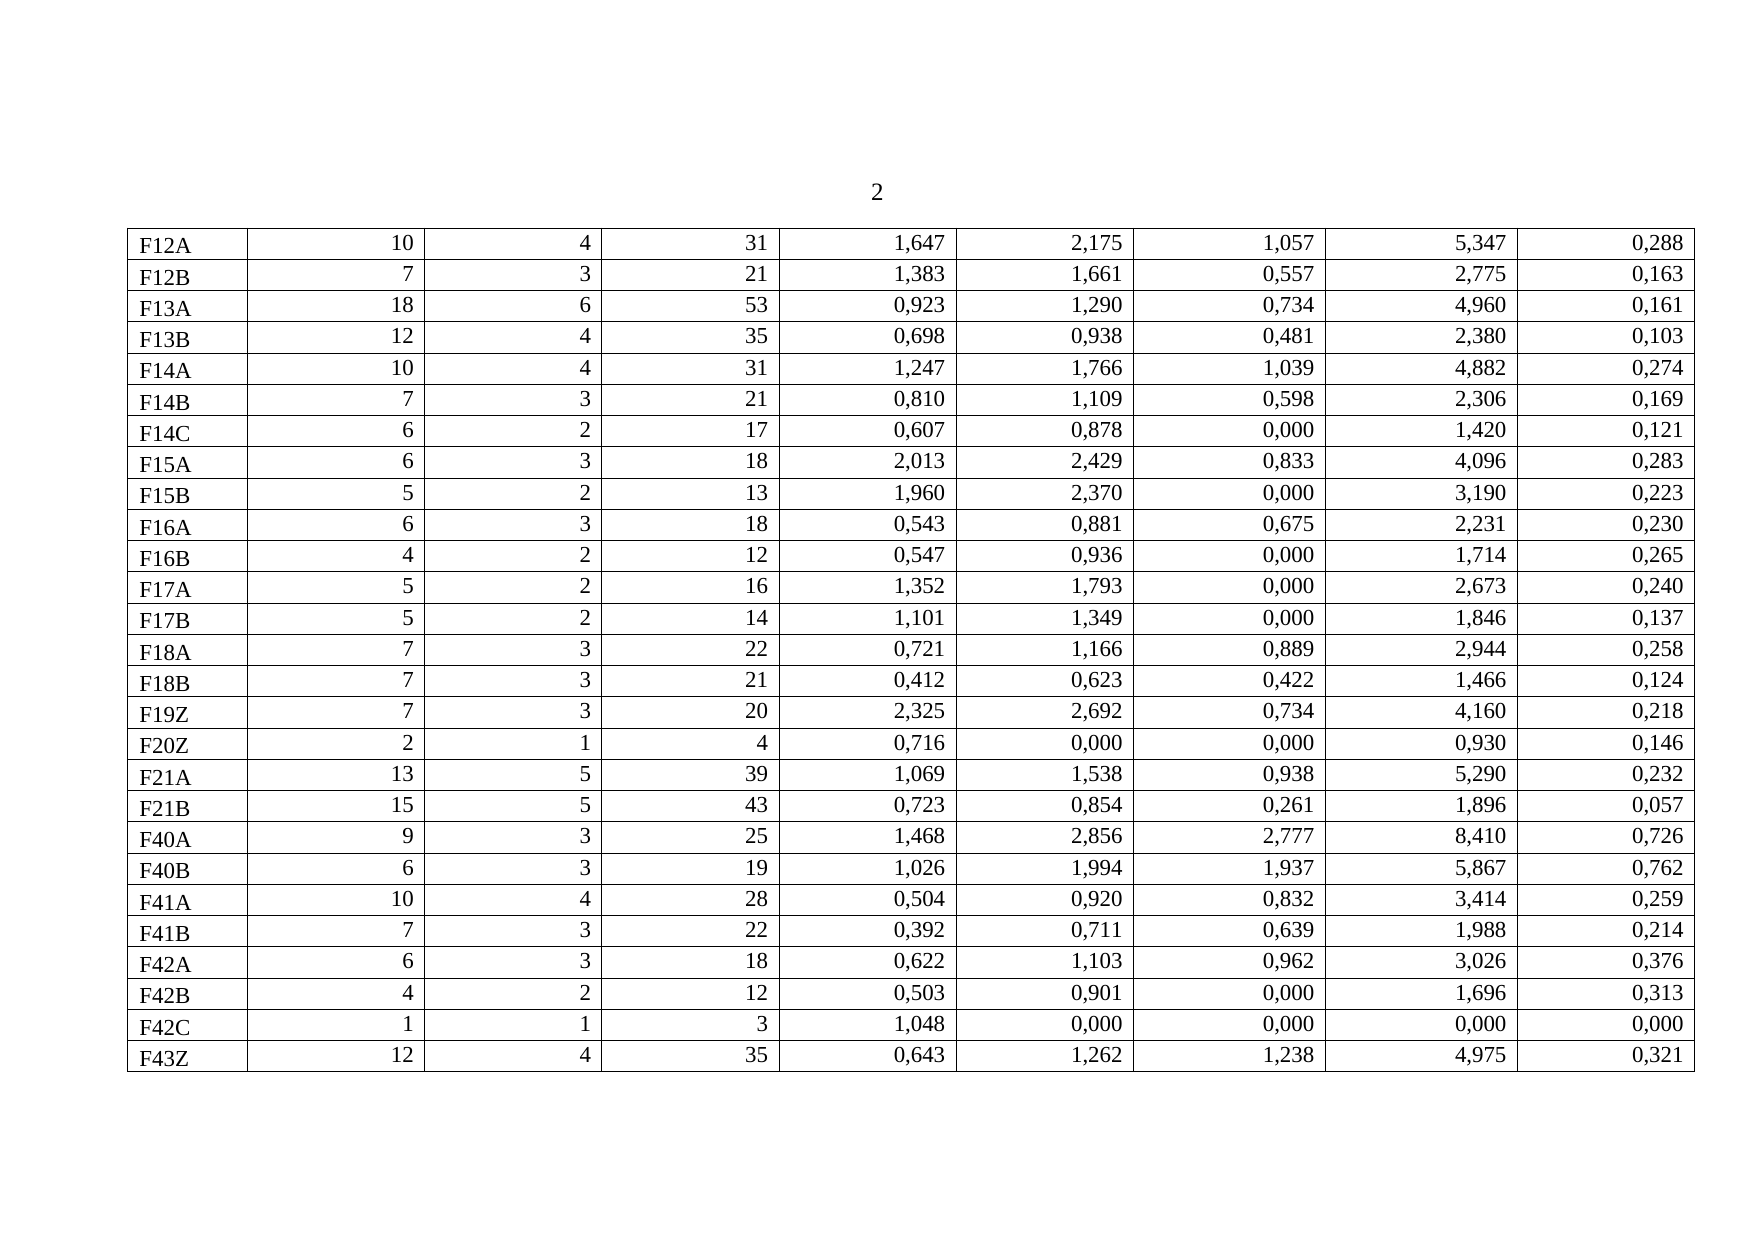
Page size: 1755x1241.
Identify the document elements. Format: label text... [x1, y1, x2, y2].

table_cell 4,975 [1326, 1041, 1517, 1071]
table_cell 0,392 [780, 916, 956, 946]
table_cell 5 [248, 572, 424, 602]
table_cell 0,376 [1518, 947, 1694, 977]
table_cell 1,994 [957, 854, 1133, 884]
table_cell 39 [602, 760, 779, 790]
table_cell 1,896 [1326, 791, 1517, 821]
table_cell 0,923 [780, 291, 956, 321]
table_cell 16 [602, 572, 779, 602]
table_cell 0,000 [1134, 979, 1325, 1009]
table_cell 2 [425, 541, 601, 571]
table_cell 6 [248, 416, 424, 446]
table_cell 5 [425, 760, 601, 790]
table_cell F21A [128, 760, 247, 790]
table_cell 0,137 [1518, 604, 1694, 634]
table_cell 4,882 [1326, 354, 1517, 384]
table_cell 0,321 [1518, 1041, 1694, 1071]
table_cell F40A [128, 822, 247, 852]
table_cell 3 [425, 822, 601, 852]
table_cell 0,734 [1134, 291, 1325, 321]
table_cell F19Z [128, 697, 247, 727]
table_cell 5 [248, 604, 424, 634]
table_cell 7 [248, 916, 424, 946]
table_cell 3,414 [1326, 885, 1517, 915]
table_cell 22 [602, 916, 779, 946]
table_cell 4 [425, 354, 601, 384]
table_cell 0,259 [1518, 885, 1694, 915]
table_cell F18B [128, 666, 247, 696]
table_cell 0,265 [1518, 541, 1694, 571]
table_cell 3 [425, 635, 601, 665]
table_cell F20Z [128, 729, 247, 759]
table_cell 1,352 [780, 572, 956, 602]
table_cell 0,721 [780, 635, 956, 665]
table_cell 31 [602, 354, 779, 384]
table_cell 1,247 [780, 354, 956, 384]
table_cell 0,218 [1518, 697, 1694, 727]
table_cell 0,214 [1518, 916, 1694, 946]
table_cell 12 [602, 979, 779, 1009]
table_cell 0,000 [1134, 572, 1325, 602]
table_cell 17 [602, 416, 779, 446]
table_cell 0,000 [1134, 604, 1325, 634]
table_cell 0,901 [957, 979, 1133, 1009]
table_cell 0,598 [1134, 385, 1325, 415]
table_cell 2,325 [780, 697, 956, 727]
table_cell 1,466 [1326, 666, 1517, 696]
table_cell 5,347 [1326, 229, 1517, 259]
table_cell 1,468 [780, 822, 956, 852]
table_cell 6 [248, 854, 424, 884]
table_cell 4,160 [1326, 697, 1517, 727]
table_cell 0,000 [1134, 541, 1325, 571]
table_cell 2 [248, 729, 424, 759]
table_cell 2 [425, 604, 601, 634]
table_cell 0,936 [957, 541, 1133, 571]
table_cell 1,538 [957, 760, 1133, 790]
table_cell 15 [248, 791, 424, 821]
table_cell 2,013 [780, 447, 956, 477]
table_cell 3 [425, 916, 601, 946]
table_cell 18 [602, 447, 779, 477]
table_cell 4,960 [1326, 291, 1517, 321]
table_cell 0,675 [1134, 510, 1325, 540]
table_cell 1,383 [780, 260, 956, 290]
table_cell 1,937 [1134, 854, 1325, 884]
table_cell 6 [425, 291, 601, 321]
table_cell 18 [602, 947, 779, 977]
table_cell 0,230 [1518, 510, 1694, 540]
table_cell 2,856 [957, 822, 1133, 852]
table_cell 0,878 [957, 416, 1133, 446]
table_cell 0,232 [1518, 760, 1694, 790]
table_cell 2 [425, 979, 601, 1009]
table_cell 20 [602, 697, 779, 727]
table_cell 7 [248, 385, 424, 415]
table_cell 0,607 [780, 416, 956, 446]
table_cell 2,775 [1326, 260, 1517, 290]
table_cell 2,231 [1326, 510, 1517, 540]
table_cell 1 [425, 1010, 601, 1040]
table_cell F17B [128, 604, 247, 634]
table_cell 1,960 [780, 479, 956, 509]
table_cell 1,166 [957, 635, 1133, 665]
table_cell 3 [425, 260, 601, 290]
table_cell 1,793 [957, 572, 1133, 602]
table_cell 0,412 [780, 666, 956, 696]
table_cell 1,714 [1326, 541, 1517, 571]
table_cell 0,223 [1518, 479, 1694, 509]
table_cell 4 [248, 979, 424, 1009]
table_cell 10 [248, 885, 424, 915]
table_cell 0,000 [957, 729, 1133, 759]
table_cell 6 [248, 447, 424, 477]
table_cell 0,000 [957, 1010, 1133, 1040]
table_cell 0,163 [1518, 260, 1694, 290]
table_cell 1,647 [780, 229, 956, 259]
table_cell 12 [248, 1041, 424, 1071]
table_cell 25 [602, 822, 779, 852]
table_cell 35 [602, 1041, 779, 1071]
table_cell 0,240 [1518, 572, 1694, 602]
table_cell 31 [602, 229, 779, 259]
table_cell 2,175 [957, 229, 1133, 259]
table_cell 9 [248, 822, 424, 852]
table_cell 0,622 [780, 947, 956, 977]
table_cell 1,039 [1134, 354, 1325, 384]
table_cell 3,026 [1326, 947, 1517, 977]
table_cell 2,370 [957, 479, 1133, 509]
table_cell 0,288 [1518, 229, 1694, 259]
table_cell 0,000 [1518, 1010, 1694, 1040]
table_cell 0,121 [1518, 416, 1694, 446]
table_cell 1,846 [1326, 604, 1517, 634]
table_cell 1 [248, 1010, 424, 1040]
table_cell 14 [602, 604, 779, 634]
table_cell 4 [425, 1041, 601, 1071]
table_cell 6 [248, 510, 424, 540]
table_cell 0,810 [780, 385, 956, 415]
table_cell F16B [128, 541, 247, 571]
table_cell 1,766 [957, 354, 1133, 384]
table_cell 0,711 [957, 916, 1133, 946]
table_cell 1,238 [1134, 1041, 1325, 1071]
table_cell 21 [602, 666, 779, 696]
table_cell 1,026 [780, 854, 956, 884]
table_cell 4,096 [1326, 447, 1517, 477]
table_cell F41B [128, 916, 247, 946]
table_cell 0,146 [1518, 729, 1694, 759]
table_cell 12 [248, 322, 424, 352]
table_cell 10 [248, 354, 424, 384]
table_cell 2,673 [1326, 572, 1517, 602]
table_cell 1,349 [957, 604, 1133, 634]
table_cell 5 [248, 479, 424, 509]
table_cell 0,920 [957, 885, 1133, 915]
table_cell 3 [425, 385, 601, 415]
table_cell 7 [248, 635, 424, 665]
table_cell F41A [128, 885, 247, 915]
table_cell 0,057 [1518, 791, 1694, 821]
table_cell 0,623 [957, 666, 1133, 696]
table_cell 0,422 [1134, 666, 1325, 696]
table_cell 3 [425, 666, 601, 696]
table_cell 4 [248, 541, 424, 571]
table_cell 0,000 [1326, 1010, 1517, 1040]
table_cell 2,380 [1326, 322, 1517, 352]
table_cell 0,854 [957, 791, 1133, 821]
table_cell 0,938 [1134, 760, 1325, 790]
table_cell 0,833 [1134, 447, 1325, 477]
table_cell 0,543 [780, 510, 956, 540]
table_cell 1 [425, 729, 601, 759]
table_cell 22 [602, 635, 779, 665]
table_cell 5 [425, 791, 601, 821]
table_cell F18A [128, 635, 247, 665]
table_cell 12 [602, 541, 779, 571]
table_cell 0,643 [780, 1041, 956, 1071]
table_cell F14B [128, 385, 247, 415]
table_cell 21 [602, 260, 779, 290]
table_cell 0,283 [1518, 447, 1694, 477]
table_cell 1,262 [957, 1041, 1133, 1071]
table_cell 0,889 [1134, 635, 1325, 665]
table_cell 0,000 [1134, 1010, 1325, 1040]
table_cell 0,504 [780, 885, 956, 915]
table_cell 1,290 [957, 291, 1133, 321]
table_cell F17A [128, 572, 247, 602]
table_cell 6 [248, 947, 424, 977]
table_cell 5,290 [1326, 760, 1517, 790]
table_cell 19 [602, 854, 779, 884]
table_cell 1,696 [1326, 979, 1517, 1009]
table_cell F12A [128, 229, 247, 259]
table_cell F40B [128, 854, 247, 884]
table_cell F15B [128, 479, 247, 509]
table_cell 3 [425, 510, 601, 540]
table_cell 1,103 [957, 947, 1133, 977]
table_cell 1,069 [780, 760, 956, 790]
table_cell F42B [128, 979, 247, 1009]
table_cell 21 [602, 385, 779, 415]
table_cell 0,000 [1134, 479, 1325, 509]
table_cell F42A [128, 947, 247, 977]
table_cell 0,938 [957, 322, 1133, 352]
table_cell 0,000 [1134, 729, 1325, 759]
table_cell 7 [248, 697, 424, 727]
table_cell 4 [425, 322, 601, 352]
table_cell 0,547 [780, 541, 956, 571]
table_cell F13A [128, 291, 247, 321]
table_cell F43Z [128, 1041, 247, 1071]
table_cell 0,734 [1134, 697, 1325, 727]
table_cell 3 [425, 947, 601, 977]
table_cell F12B [128, 260, 247, 290]
table_cell 0,258 [1518, 635, 1694, 665]
table_cell 53 [602, 291, 779, 321]
table_cell 2,429 [957, 447, 1133, 477]
table_cell 3 [425, 697, 601, 727]
table_cell 0,261 [1134, 791, 1325, 821]
table_cell 3 [425, 447, 601, 477]
table_cell F14C [128, 416, 247, 446]
table_cell 28 [602, 885, 779, 915]
table_cell 18 [248, 291, 424, 321]
table_cell 1,420 [1326, 416, 1517, 446]
table_cell 0,274 [1518, 354, 1694, 384]
table_cell 2 [425, 479, 601, 509]
table_cell 35 [602, 322, 779, 352]
table_cell 0,103 [1518, 322, 1694, 352]
table_cell 0,503 [780, 979, 956, 1009]
table_cell F42C [128, 1010, 247, 1040]
table_cell 43 [602, 791, 779, 821]
table_cell 5,867 [1326, 854, 1517, 884]
table_cell 1,661 [957, 260, 1133, 290]
table_cell 1,101 [780, 604, 956, 634]
table_cell 0,723 [780, 791, 956, 821]
table_cell 2,944 [1326, 635, 1517, 665]
table_cell 7 [248, 666, 424, 696]
table_cell F21B [128, 791, 247, 821]
table_cell 7 [248, 260, 424, 290]
table_cell 1,057 [1134, 229, 1325, 259]
table_cell 0,716 [780, 729, 956, 759]
table_cell 0,161 [1518, 291, 1694, 321]
table_cell 13 [248, 760, 424, 790]
table_cell 18 [602, 510, 779, 540]
table_cell 0,169 [1518, 385, 1694, 415]
table_cell 2 [425, 416, 601, 446]
table_cell 1,048 [780, 1010, 956, 1040]
table_cell 4 [425, 885, 601, 915]
table_cell 0,762 [1518, 854, 1694, 884]
table_cell 2 [425, 572, 601, 602]
table_cell 2,692 [957, 697, 1133, 727]
table_cell 0,962 [1134, 947, 1325, 977]
table_cell 0,124 [1518, 666, 1694, 696]
table_cell 0,481 [1134, 322, 1325, 352]
table_cell 0,726 [1518, 822, 1694, 852]
table_cell 1,109 [957, 385, 1133, 415]
table_cell F14A [128, 354, 247, 384]
table_cell 13 [602, 479, 779, 509]
table_cell 0,930 [1326, 729, 1517, 759]
table_cell 0,313 [1518, 979, 1694, 1009]
table_cell 3 [602, 1010, 779, 1040]
table_cell 8,410 [1326, 822, 1517, 852]
table_cell 4 [425, 229, 601, 259]
table_cell 0,000 [1134, 416, 1325, 446]
table_cell 0,698 [780, 322, 956, 352]
table_cell 4 [602, 729, 779, 759]
table_cell 2,306 [1326, 385, 1517, 415]
table_cell 3,190 [1326, 479, 1517, 509]
table_cell 0,832 [1134, 885, 1325, 915]
table_cell 0,639 [1134, 916, 1325, 946]
table_cell F15A [128, 447, 247, 477]
table_cell 0,557 [1134, 260, 1325, 290]
table_cell 0,881 [957, 510, 1133, 540]
table_cell 3 [425, 854, 601, 884]
table_cell 2,777 [1134, 822, 1325, 852]
table_cell F13B [128, 322, 247, 352]
table_cell F16A [128, 510, 247, 540]
table_cell 10 [248, 229, 424, 259]
table_cell 1,988 [1326, 916, 1517, 946]
